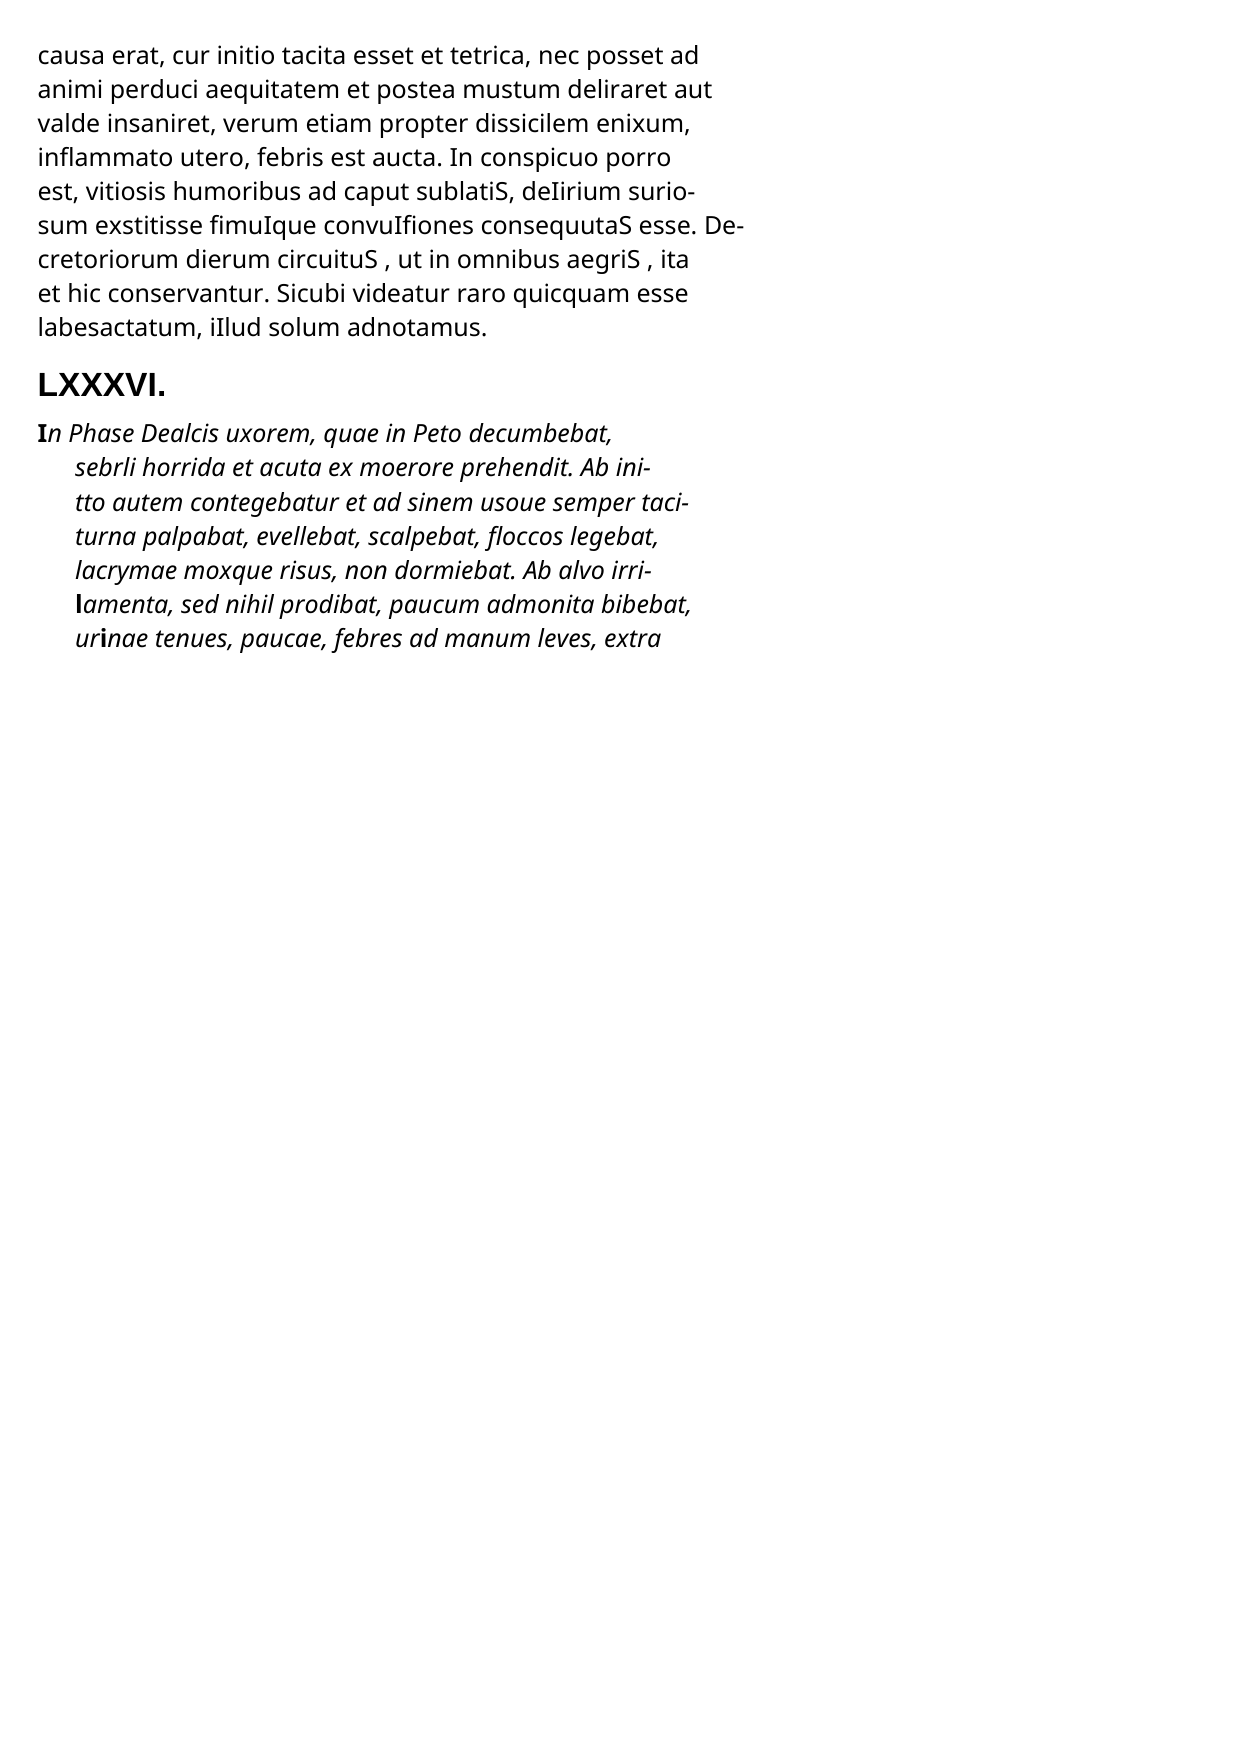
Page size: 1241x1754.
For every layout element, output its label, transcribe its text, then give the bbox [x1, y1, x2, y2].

subtitle LXXXVI. [37, 365, 1203, 403]
text causa erat, cur initio tacita esset et tetrica, nec posset ad animi perduci aequitatem et postea mustum deliraret aut valde insaniret, verum etiam propter dissicilem enixum, inflammato utero, febris est aucta. In conspicuo porro est, vitiosis humoribus ad caput sublatiS, deIirium surio- sum exstitisse fimuIque convuIfiones consequutaS esse. De- cretoriorum dierum circuituS , ut in omnibus aegriS , ita et hic conservantur. Sicubi videatur raro quicquam esse labesactatum, iIlud solum adnotamus. [37, 37, 1203, 344]
text In Phase Dealcis uxorem, quae in Peto decumbebat, sebrli horrida et acuta ex moerore prehendit. Ab ini- tto autem contegebatur et ad sinem usoue semper taci- turna palpabat, evellebat, scalpebat, floccos legebat, lacrymae moxque risus, non dormiebat. Ab alvo irri- lamenta, sed nihil prodibat, paucum admonita bibebat, urinae tenues, paucae, febres ad manum leves, extra [37, 416, 1203, 654]
